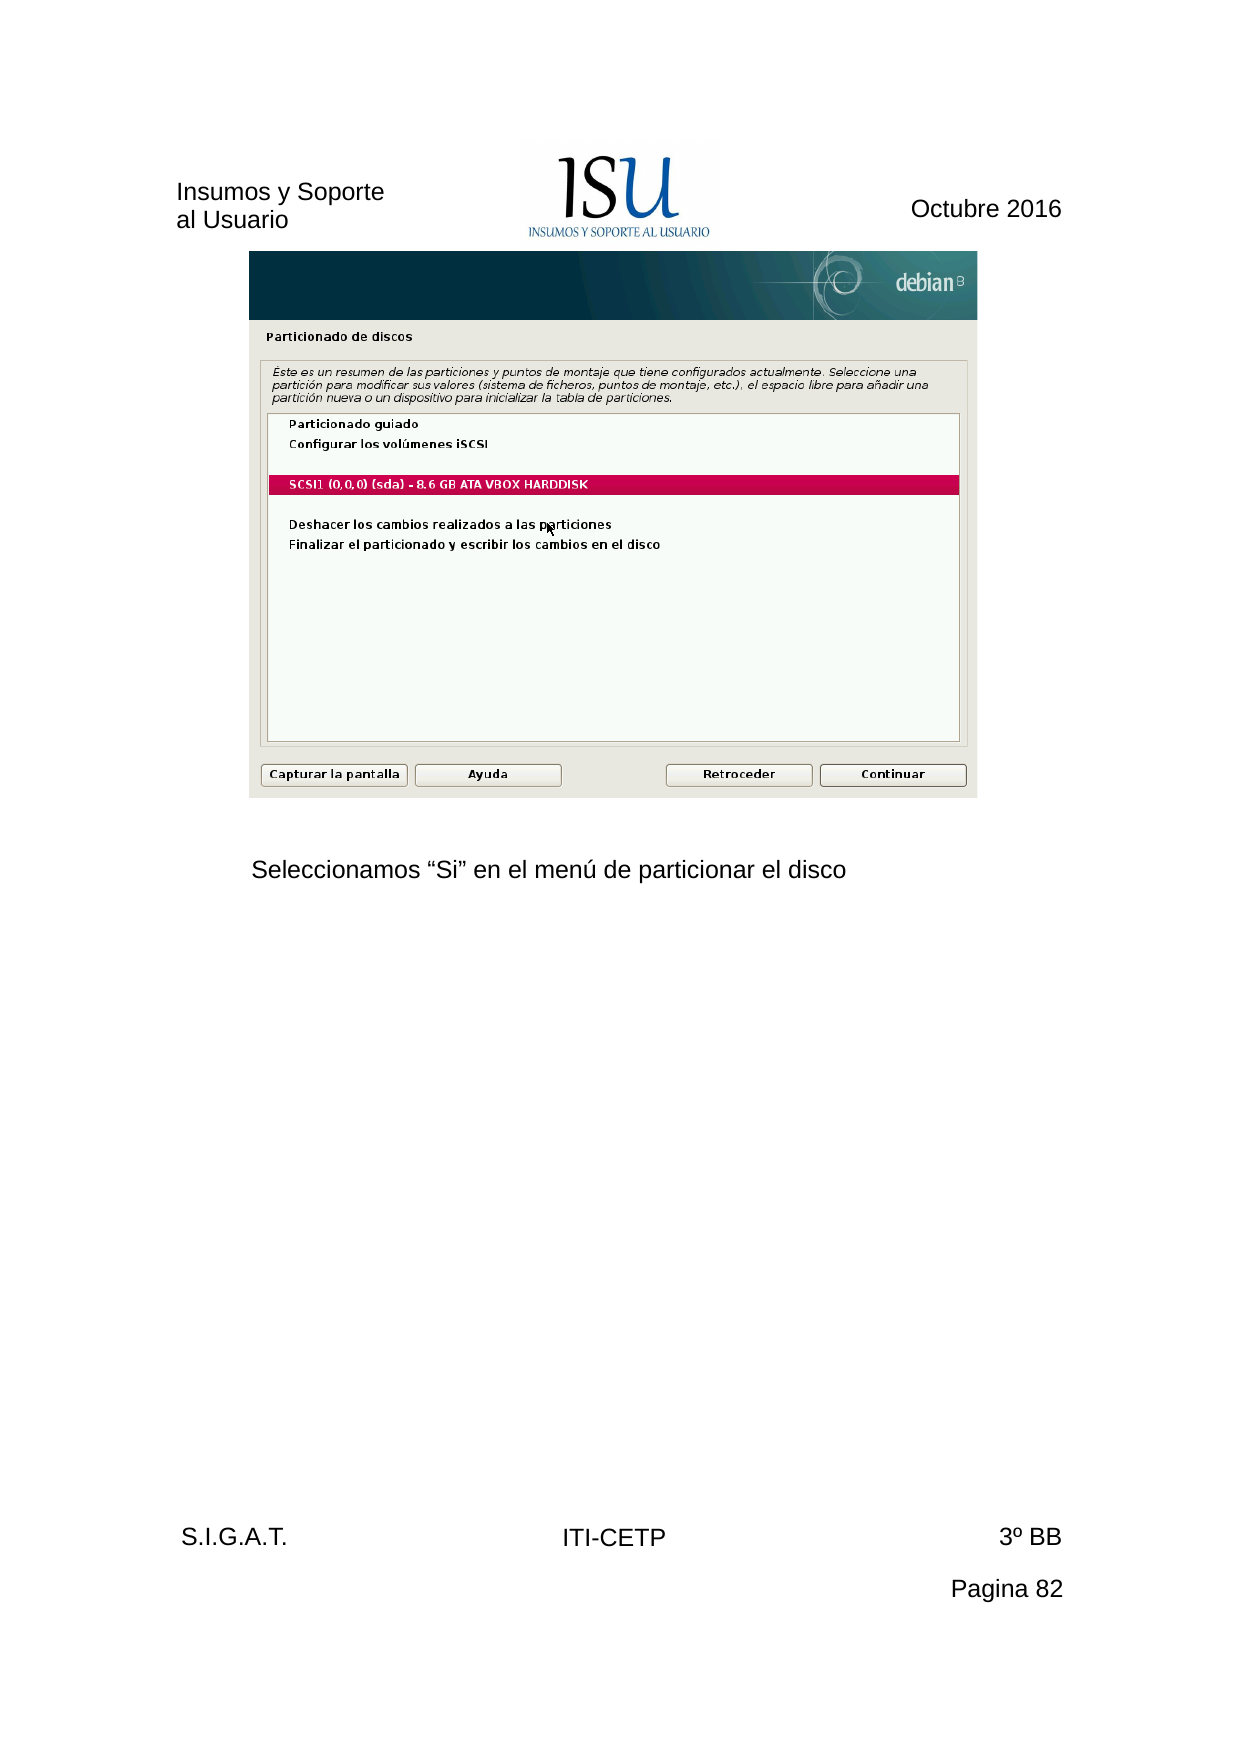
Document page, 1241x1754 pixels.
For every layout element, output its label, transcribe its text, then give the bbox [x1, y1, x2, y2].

text Seleccionamos “Si” en el menú de particionar el disco [177, 856, 1063, 884]
picture [249, 138, 978, 798]
